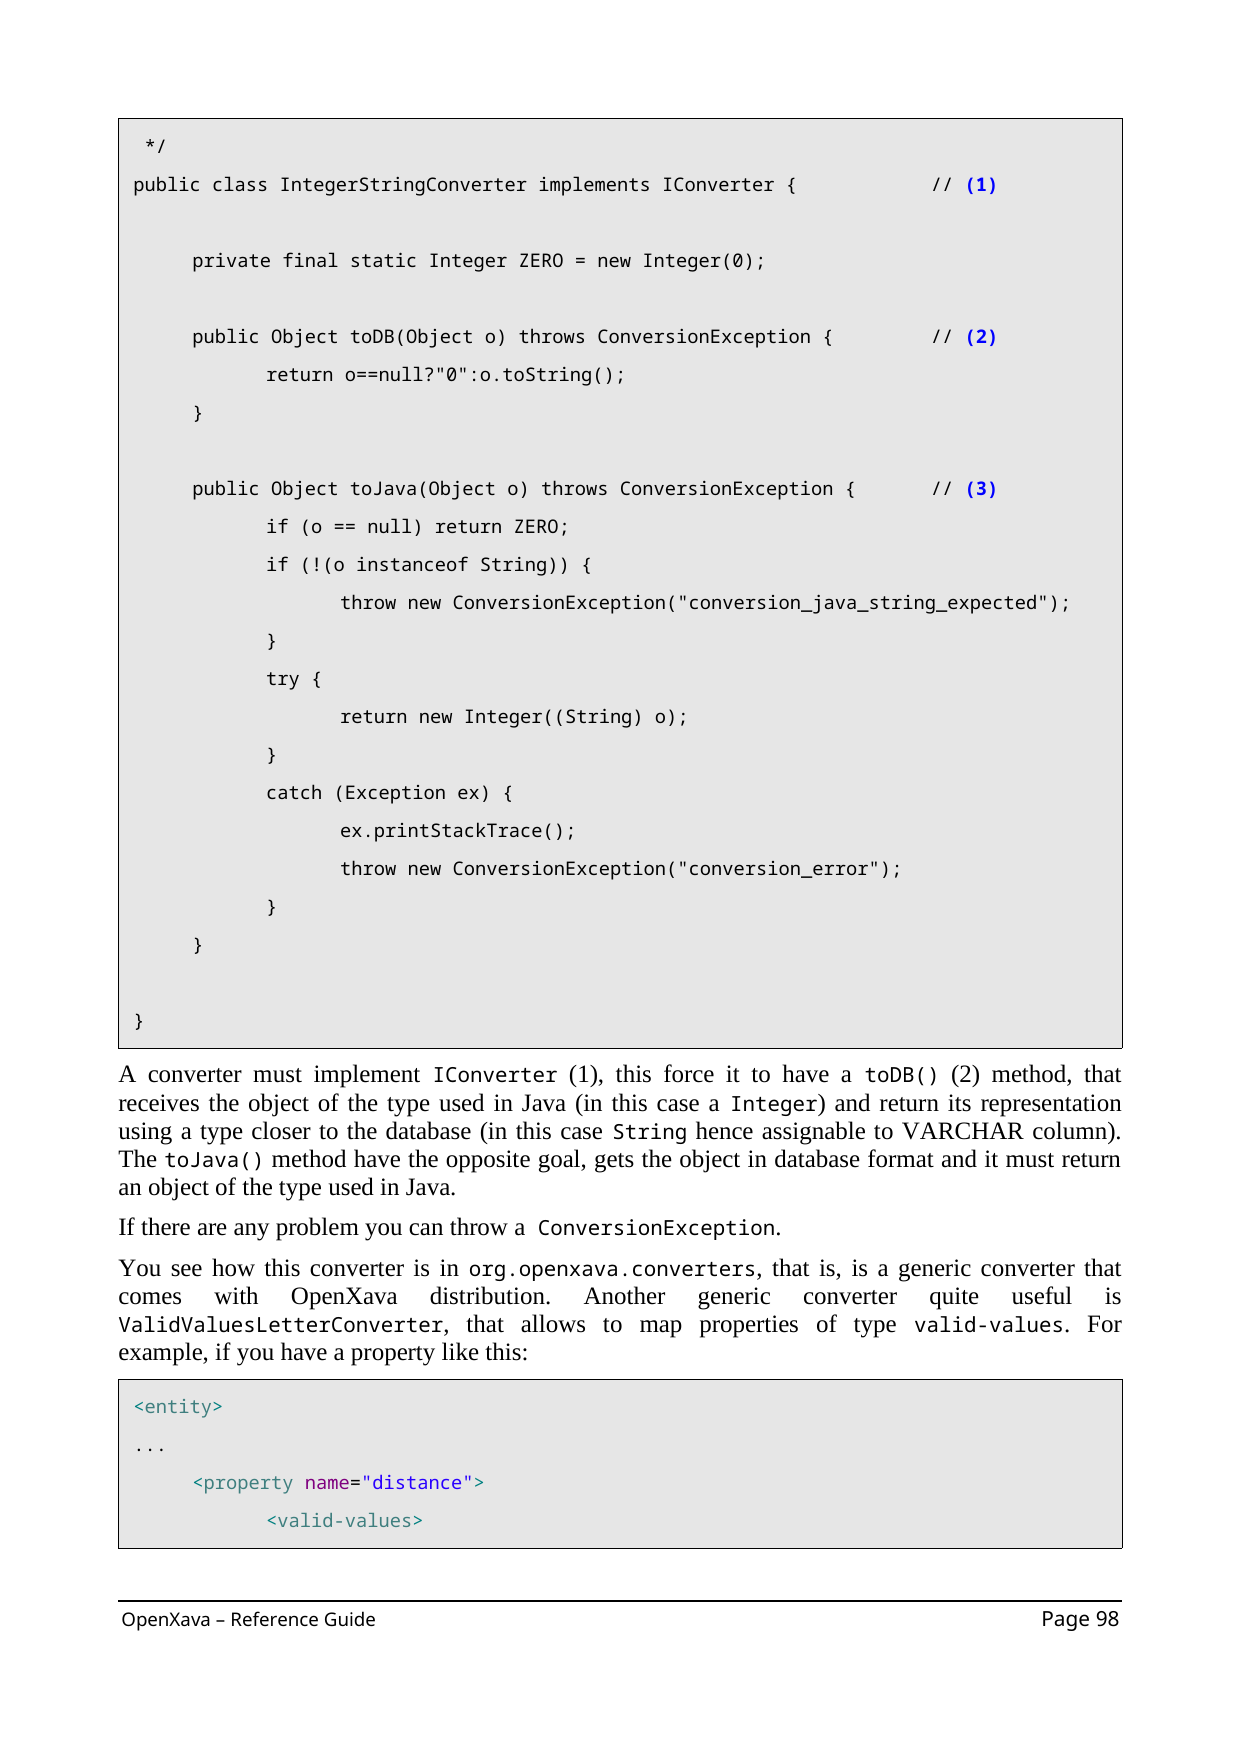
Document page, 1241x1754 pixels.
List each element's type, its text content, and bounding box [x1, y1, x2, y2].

text if (o == null) return ZERO; [119, 498, 1122, 536]
text } [119, 993, 1122, 1048]
text public class IntegerStringConverter implements IConverter { // (1) [119, 156, 1122, 194]
text You see how this converter is in org.openxava.converters, that is, is a generic converter that comes with OpenXava distribution. Another generic converter quite useful is ValidValuesLetterConverter, that allows to map properties of type valid-values. For example, if you have a property like this: [118, 1254, 1122, 1366]
text try { [119, 650, 1122, 688]
text public Object toDB(Object o) throws ConversionException { // (2) [119, 308, 1122, 346]
text */ [119, 119, 1122, 156]
text If there are any problem you can throw a ConversionException. [118, 1213, 1122, 1242]
text } [119, 612, 1122, 650]
text ex.printStackTrace(); [119, 802, 1122, 841]
text public Object toJava(Object o) throws ConversionException { // (3) [119, 460, 1122, 498]
text } [119, 726, 1122, 764]
text throw new ConversionException("conversion_java_string_expected"); [119, 574, 1122, 612]
text return new Integer((String) o); [119, 688, 1122, 726]
text ... [119, 1417, 1122, 1455]
text <entity> [119, 1380, 1122, 1417]
text throw new ConversionException("conversion_error"); [119, 841, 1122, 878]
text <valid-values> [119, 1493, 1122, 1548]
text if (!(o instanceof String)) { [119, 536, 1122, 574]
text return o==null?"0":o.toString(); [119, 346, 1122, 384]
text private final static Integer ZERO = new Integer(0); [119, 232, 1122, 270]
text } [119, 917, 1122, 954]
text catch (Exception ex) { [119, 764, 1122, 802]
text } [119, 384, 1122, 422]
text A converter must implement IConverter (1), this force it to have a toDB() (2) method, that receives the object of the type used in Java (in this case a Integer) and return its representation using a type closer to the database (in this case String hence assignable to VARCHAR column). The toJava() method have the opposite goal, gets the object in database format and it must return an object of the type used in Java. [118, 1060, 1122, 1201]
text } [119, 878, 1122, 917]
text <property name="distance"> [119, 1455, 1122, 1493]
